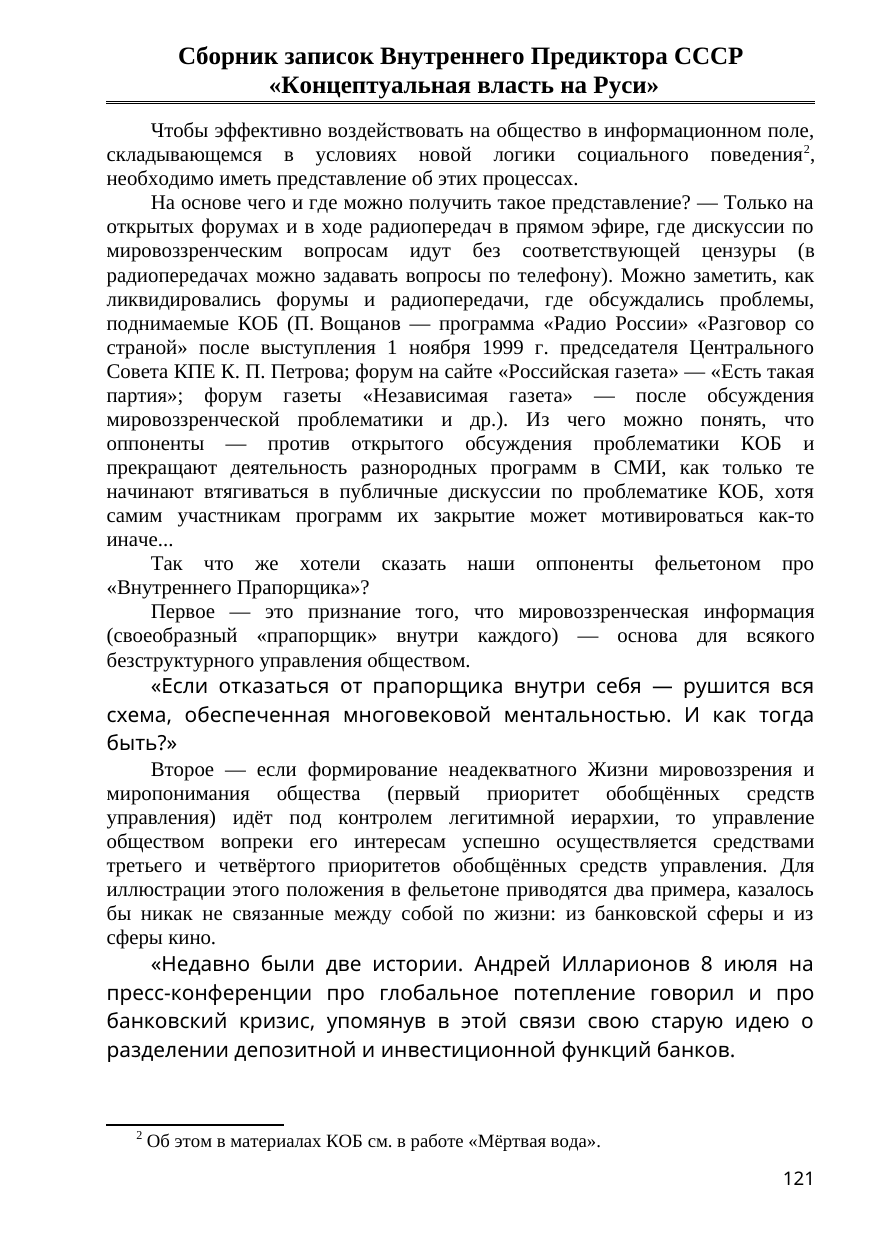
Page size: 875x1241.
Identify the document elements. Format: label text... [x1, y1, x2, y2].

text «Если отказаться от прапорщика внутри себя — рушится вся схема, обеспеченная многовековой ментальностью. И как тогда быть?» [106, 672, 815, 757]
text Второе — если формирование неадекватного Жизни мировоззрения и миропонимания общества (первый приоритет обобщённых средств управления) идёт под контролем легитимной иерархии, то управление обществом вопреки его интересам успешно осуществляется средствами третьего и четвёртого приоритетов обобщённых средств управления. Для иллюстрации этого положения в фельетоне приводятся два примера, казалось бы никак не связанные между собой по жизни: из банковской сферы и из сферы кино. [106, 757, 815, 949]
text «Недавно были две истории. Андрей Илларионов 8 июля на пресс-конферен­ции про глобальное потепление говорил и про банковский кризис, упомянув в этой связи свою старую идею о разделении депозитной и инвестиционной функций банков. [106, 949, 815, 1063]
text Так что же хотели сказать наши оппоненты фельетоном про «Внутреннего Прапорщика»? [106, 551, 815, 599]
text Чтобы эффективно воздействовать на общество в информационном поле, складывающемся в условиях новой логики социального поведения, необходимо иметь представление об этих процессах. [106, 118, 815, 190]
text Первое — это признание того, что мировоззренческая информация (своеобразный «прапорщик» внутри каждого) — основа для всякого безструктурного управления обществом. [106, 599, 815, 672]
text На основе чего и где можно получить такое представление? — Только на открытых форумах и в ходе радиопередач в прямом эфире, где дискуссии по мировоззренческим вопросам идут без соответствующей цензуры (в радиопередачах можно задавать вопросы по телефону). Можно заметить, как ликвидировались форумы и радиопередачи, где обсуждались проблемы, поднимаемые КОБ (П. Вощанов — программа «Радио России» «Разговор со страной» после выступления 1 ноября 1999 г. председателя Центрального Совета КПЕ К. П. Петрова; форум на сайте «Российская газета» — «Есть такая партия»; форум газеты «Независимая газета» — после обсуждения мировоззренческой проблематики и др.). Из чего можно понять, что оппоненты — против открытого обсуждения проблематики КОБ и прекращают деятельность разнородных программ в СМИ, как только те начинают втягиваться в публичные дискуссии по проблематике КОБ, хотя самим участникам программ их закрытие может мотивироваться как-то иначе... [106, 190, 815, 551]
text Об этом в материалах КОБ см. в работе «Мёртвая вода». [106, 1131, 815, 1152]
